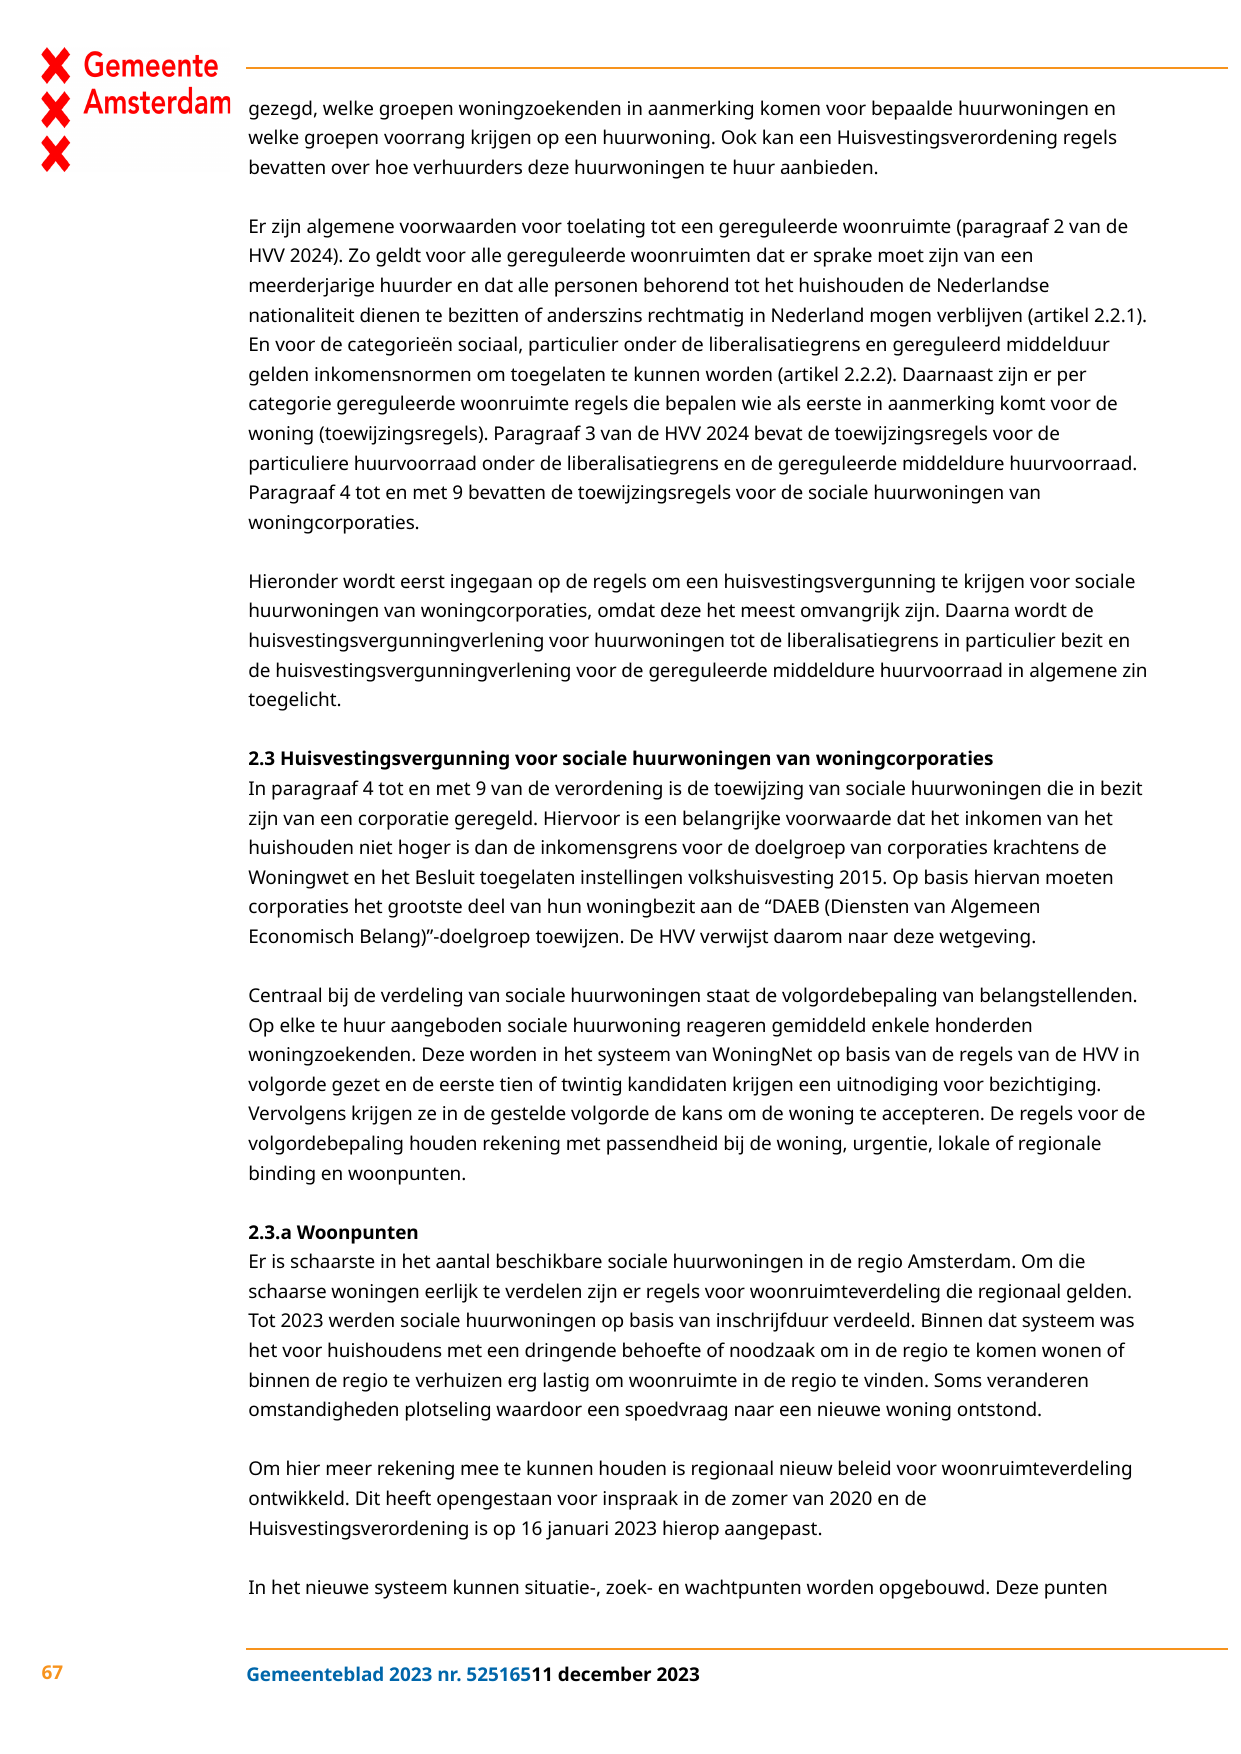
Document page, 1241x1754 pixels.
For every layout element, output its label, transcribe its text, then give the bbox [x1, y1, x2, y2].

text 2.3.a Woonpunten [248, 1219, 1152, 1245]
text Er is schaarste in het aantal beschikbare sociale huurwoningen in de regio Amsterdam. Om die schaarse woningen eerlijk te verdelen zijn er regels voor woonruimteverdeling die regionaal gelden. Tot 2023 werden sociale huurwoningen op basis van inschrijfduur verdeeld. Binnen dat systeem was het voor huishoudens met een dringende behoefte of noodzaak om in de regio te komen wonen of binnen de regio te verhuizen erg lastig om woonruimte in de regio te vinden. Soms veranderen omstandigheden plotseling waardoor een spoedvraag naar een nieuwe woning ontstond. [248, 1248, 1152, 1422]
text Er zijn algemene voorwaarden voor toelating tot een gereguleerde woonruimte (paragraaf 2 van de HVV 2024). Zo geldt voor alle gereguleerde woonruimten dat er sprake moet zijn van een meerderjarige huurder en dat alle personen behorend tot het huishouden de Nederlandse nationaliteit dienen te bezitten of anderszins rechtmatig in Nederland mogen verblijven (artikel 2.2.1). En voor de categorieën sociaal, particulier onder de liberalisatiegrens en gereguleerd middelduur gelden inkomensnormen om toegelaten te kunnen worden (artikel 2.2.2). Daarnaast zijn er per categorie gereguleerde woonruimte regels die bepalen wie als eerste in aanmerking komt voor de woning (toewijzingsregels). Paragraaf 3 van de HVV 2024 bevat de toewijzingsregels voor de particuliere huurvoorraad onder de liberalisatiegrens en de gereguleerde middeldure huurvoorraad. Paragraaf 4 tot en met 9 bevatten de toewijzingsregels voor de sociale huurwoningen van woningcorporaties. [248, 213, 1152, 535]
text Hieronder wordt eerst ingegaan op de regels om een huisvestingsvergunning te krijgen voor sociale huurwoningen van woningcorporaties, omdat deze het meest omvangrijk zijn. Daarna wordt de huisvestingsvergunningverlening voor huurwoningen tot de liberalisatiegrens in particulier bezit en de huisvestingsvergunningverlening voor de gereguleerde middeldure huurvoorraad in algemene zin toegelicht. [248, 568, 1152, 712]
text In paragraaf 4 tot en met 9 van de verordening is de toewijzing van sociale huurwoningen die in bezit zijn van een corporatie geregeld. Hiervoor is een belangrijke voorwaarde dat het inkomen van het huishouden niet hoger is dan de inkomensgrens voor de doelgroep van corporaties krachtens de Woningwet en het Besluit toegelaten instellingen volkshuisvesting 2015. Op basis hiervan moeten corporaties het grootste deel van hun woningbezit aan de “DAEB (Diensten van Algemeen Economisch Belang)”-doelgroep toewijzen. De HVV verwijst daarom naar deze wetgeving. [248, 775, 1152, 949]
text gezegd, welke groepen woningzoekenden in aanmerking komen voor bepaalde huurwoningen en welke groepen voorrang krijgen op een huurwoning. Ook kan een Huisvestingsverordening regels bevatten over hoe verhuurders deze huurwoningen te huur aanbieden. [248, 95, 1152, 180]
text In het nieuwe systeem kunnen situatie-, zoek- en wachtpunten worden opgebouwd. Deze punten [248, 1574, 1152, 1600]
text Om hier meer rekening mee te kunnen houden is regionaal nieuw beleid voor woonruimteverdeling ontwikkeld. Dit heeft opengestaan voor inspraak in de zomer van 2020 en de Huisvestingsverordening is op 16 januari 2023 hierop aangepast. [248, 1456, 1152, 1541]
picture [41, 47, 231, 172]
text 2.3 Huisvestingsvergunning voor sociale huurwoningen van woningcorporaties [248, 746, 1152, 771]
text Centraal bij de verdeling van sociale huurwoningen staat de volgordebepaling van belangstellenden. Op elke te huur aangeboden sociale huurwoning reageren gemiddeld enkele honderden woningzoekenden. Deze worden in het systeem van WoningNet op basis van de regels van de HVV in volgorde gezet en de eerste tien of twintig kandidaten krijgen een uitnodiging voor bezichtiging. Vervolgens krijgen ze in de gestelde volgorde de kans om de woning te accepteren. De regels voor de volgordebepaling houden rekening met passendheid bij de woning, urgentie, lokale of regionale binding en woonpunten. [248, 982, 1152, 1186]
